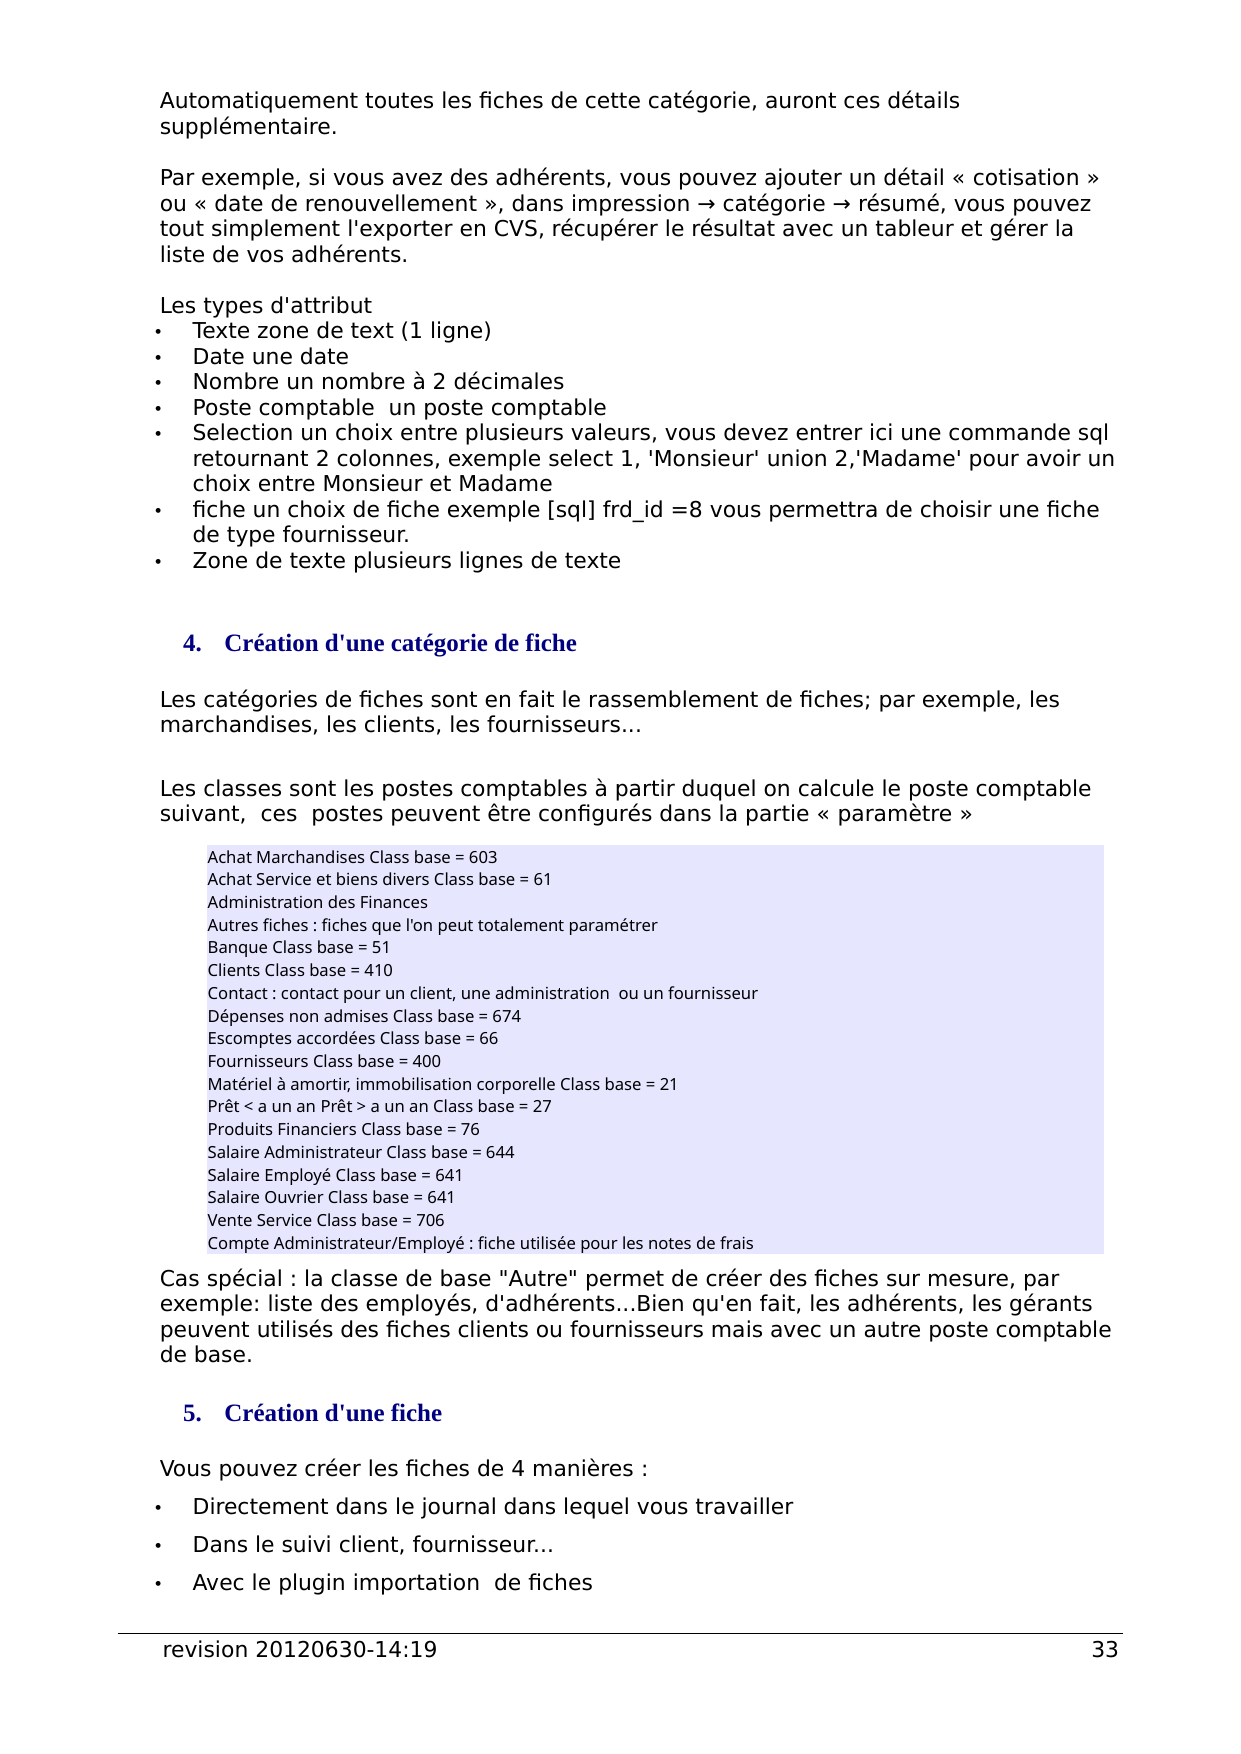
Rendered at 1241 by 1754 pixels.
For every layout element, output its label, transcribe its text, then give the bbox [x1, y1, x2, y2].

subtitle Création d'une fiche [177, 1398, 1123, 1426]
list fiche un choix de fiche exemple [sql] frd_id =8 vous permettra de choisir une fiche de type fournisseur. [155, 497, 1123, 548]
list Directement dans le journal dans lequel vous travailler [155, 1494, 1123, 1519]
subtitle Création d'une catégorie de fiche [177, 628, 1123, 657]
text Automatiquement toutes les fiches de cette catégorie, auront ces détails supplémentaire. [159, 88, 1123, 139]
text Vous pouvez créer les fiches de 4 manières : [159, 1456, 1123, 1481]
list Selection un choix entre plusieurs valeurs, vous devez entrer ici une commande sql retournant 2 colonnes, exemple select 1, 'Monsieur' union 2,'Madame' pour avoir un choix entre Monsieur et Madame [155, 420, 1123, 497]
list Avec le plugin importation de fiches [155, 1570, 1123, 1595]
list Date une date [155, 344, 1123, 369]
list Poste comptable un poste comptable [155, 395, 1123, 420]
text Les classes sont les postes comptables à partir duquel on calcule le poste comptable suivant, ces postes peuvent être configurés dans la partie « paramètre » [159, 776, 1123, 827]
list Texte zone de text (1 ligne) [155, 318, 1123, 344]
text Les types d'attribut [159, 293, 1123, 318]
list Nombre un nombre à 2 décimales [155, 369, 1123, 395]
text Les catégories de fiches sont en fait le rassemblement de fiches; par exemple, les marchandises, les clients, les fournisseurs... [159, 687, 1123, 738]
text Par exemple, si vous avez des adhérents, vous pouvez ajouter un détail « cotisation » ou « date de renouvellement », dans impression → catégorie → résumé, vous pouvez tout simplement l'exporter en CVS, récupérer le résultat avec un tableur et gérer la liste de vos adhérents. [159, 165, 1123, 267]
text Achat Marchandises Class base = 603 Achat Service et biens divers Class base = 61 Administration des Finances Autres fiches : fiches que l'on peut totalement paramétrer Banque Class base = 51 Clients Class base = 410 Contact : contact pour un client, une administration ou un fournisseur Dépenses non admises Class base = 674 Escomptes accordées Class base = 66 Fournisseurs Class base = 400 Matériel à amortir, immobilisation corporelle Class base = 21 Prêt < a un an Prêt > a un an Class base = 27 Produits Financiers Class base = 76 Salaire Administrateur Class base = 644 Salaire Employé Class base = 641 Salaire Ouvrier Class base = 641 Vente Service Class base = 706 Compte Administrateur/Employé : fiche utilisée pour les notes de frais [207, 845, 1104, 1254]
list Zone de texte plusieurs lignes de texte [155, 548, 1123, 573]
list Dans le suivi client, fournisseur... [155, 1532, 1123, 1557]
text Cas spécial : la classe de base "Autre" permet de créer des fiches sur mesure, par exemple: liste des employés, d'adhérents...Bien qu'en fait, les adhérents, les gérants peuvent utilisés des fiches clients ou fournisseurs mais avec un autre poste comptable de base. [159, 1266, 1123, 1368]
